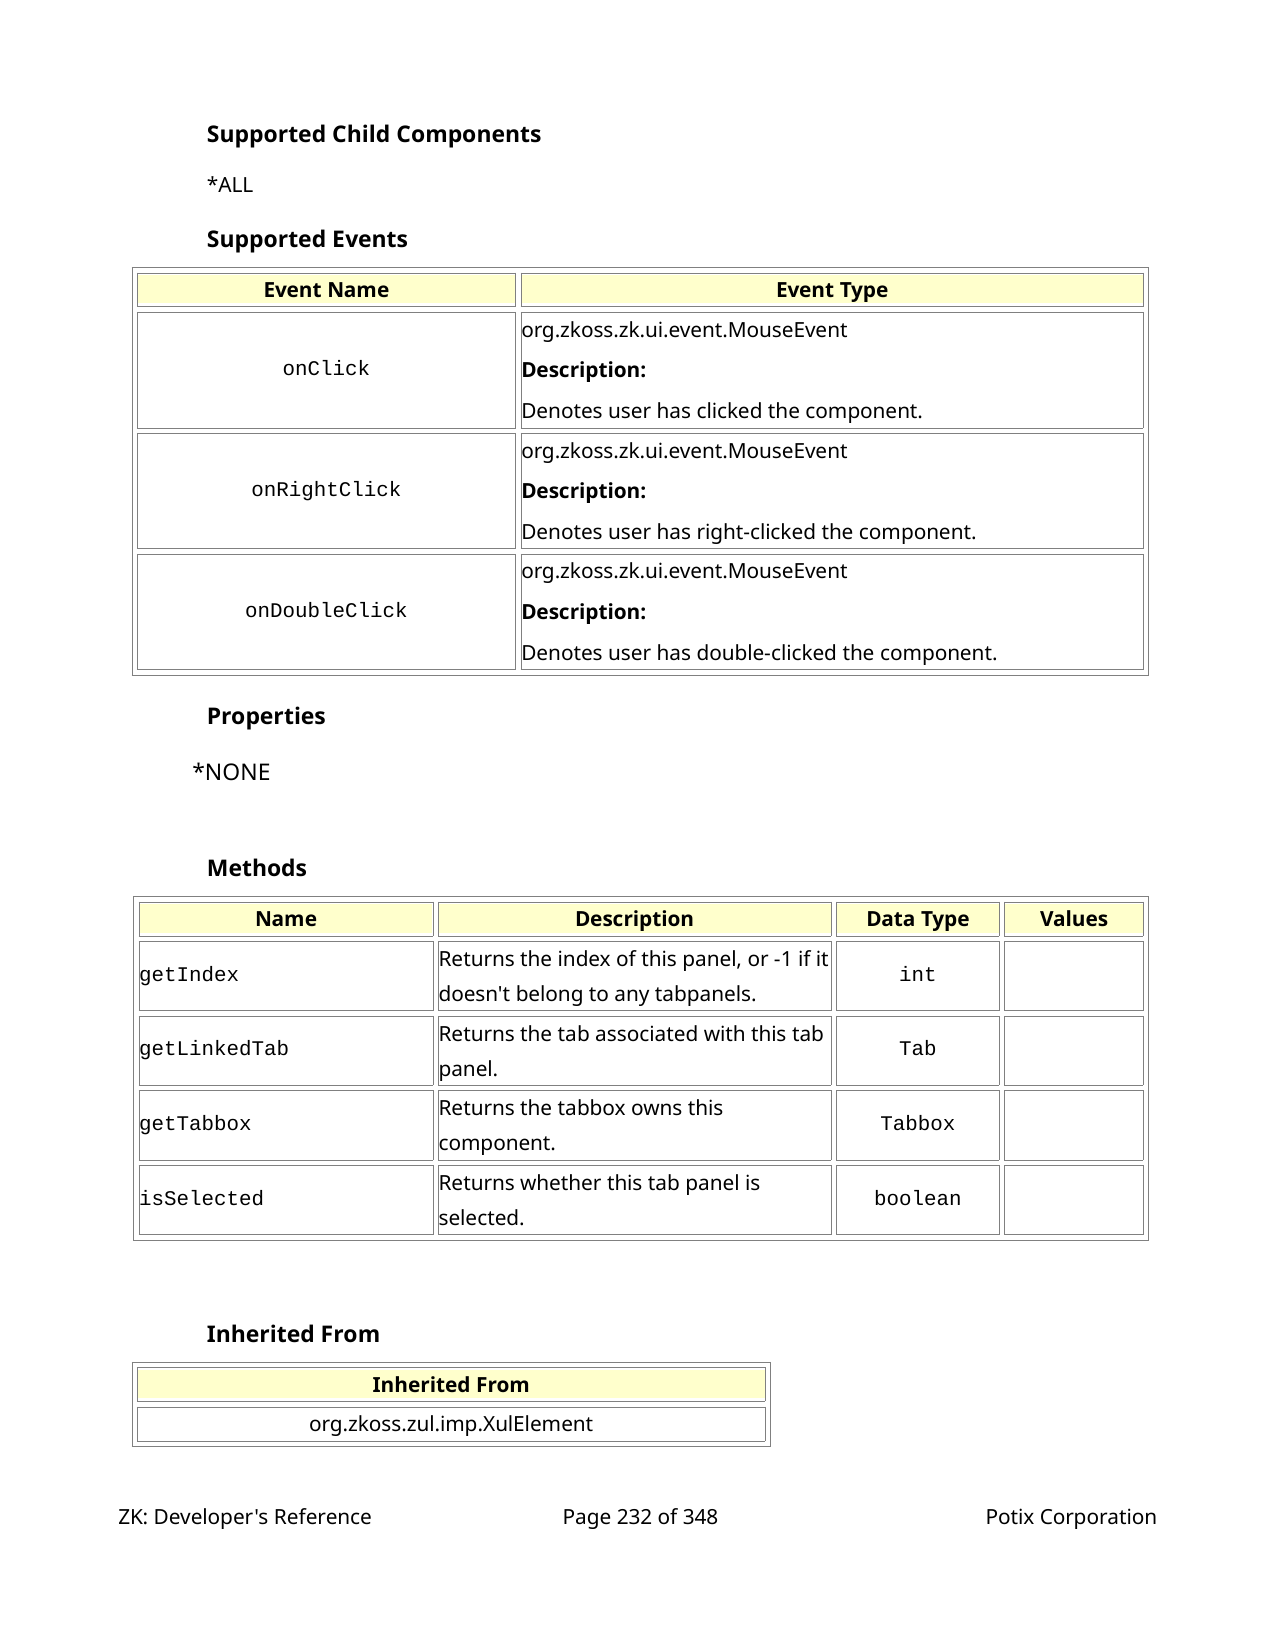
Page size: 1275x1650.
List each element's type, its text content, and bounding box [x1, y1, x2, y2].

table_cell getLinkedTab [136, 1010, 435, 1085]
table_cell onClick [134, 306, 518, 427]
table_header Inherited From [134, 1363, 768, 1401]
table_cell Returns the tab associated with this tab panel. [435, 1010, 833, 1085]
subtitle Inherited From [207, 1318, 1157, 1349]
table_cell [1005, 942, 1143, 1010]
table_cell int [834, 936, 1002, 1010]
table_cell [1005, 1017, 1143, 1085]
subtitle Supported Child Components [207, 118, 1157, 149]
table_cell org.zkoss.zk.ui.event.MouseEvent Description: Denotes user has clicked the component. [518, 306, 1146, 427]
table_cell Returns the tabbox owns this component. [435, 1085, 833, 1160]
table_cell org.zkoss.zk.ui.event.MouseEvent Description: Denotes user has right-clicked the component. [518, 428, 1146, 548]
subtitle Properties [207, 700, 1157, 731]
table_cell org.zkoss.zk.ui.event.MouseEvent Description: Denotes user has double-clicked the component. [518, 548, 1146, 669]
table_cell getTabbox [136, 1085, 435, 1160]
subtitle Supported Events [207, 223, 1157, 254]
table_cell Returns whether this tab panel is selected. [435, 1160, 833, 1234]
table_cell onRightClick [134, 428, 518, 548]
table_header Data Type [834, 897, 1002, 936]
table_cell [1002, 936, 1146, 1010]
text *NONE [118, 756, 1157, 787]
table_cell isSelected [136, 1160, 435, 1234]
table_cell [1005, 1091, 1143, 1160]
table_cell getIndex [136, 936, 435, 1010]
subtitle Methods [207, 852, 1157, 884]
table_header Event Type [518, 268, 1146, 306]
table_cell onDoubleClick [134, 548, 518, 669]
table_cell Tabbox [834, 1085, 1002, 1160]
table_header Values [1002, 897, 1146, 936]
table_header Name [136, 897, 435, 936]
table_cell [1002, 1085, 1146, 1160]
table_cell [1002, 1010, 1146, 1085]
table_cell boolean [834, 1160, 1002, 1234]
table_cell Tab [834, 1010, 1002, 1085]
text *ALL [207, 170, 1157, 198]
table_header Event Name [134, 268, 518, 306]
table_cell [1005, 1166, 1143, 1234]
table_cell org.zkoss.zul.imp.XulElement [134, 1401, 768, 1441]
table_cell Returns the index of this panel, or -1 if it doesn't belong to any tabpanels. [435, 936, 833, 1010]
table_cell [1002, 1160, 1146, 1234]
table_header Description [435, 897, 833, 936]
